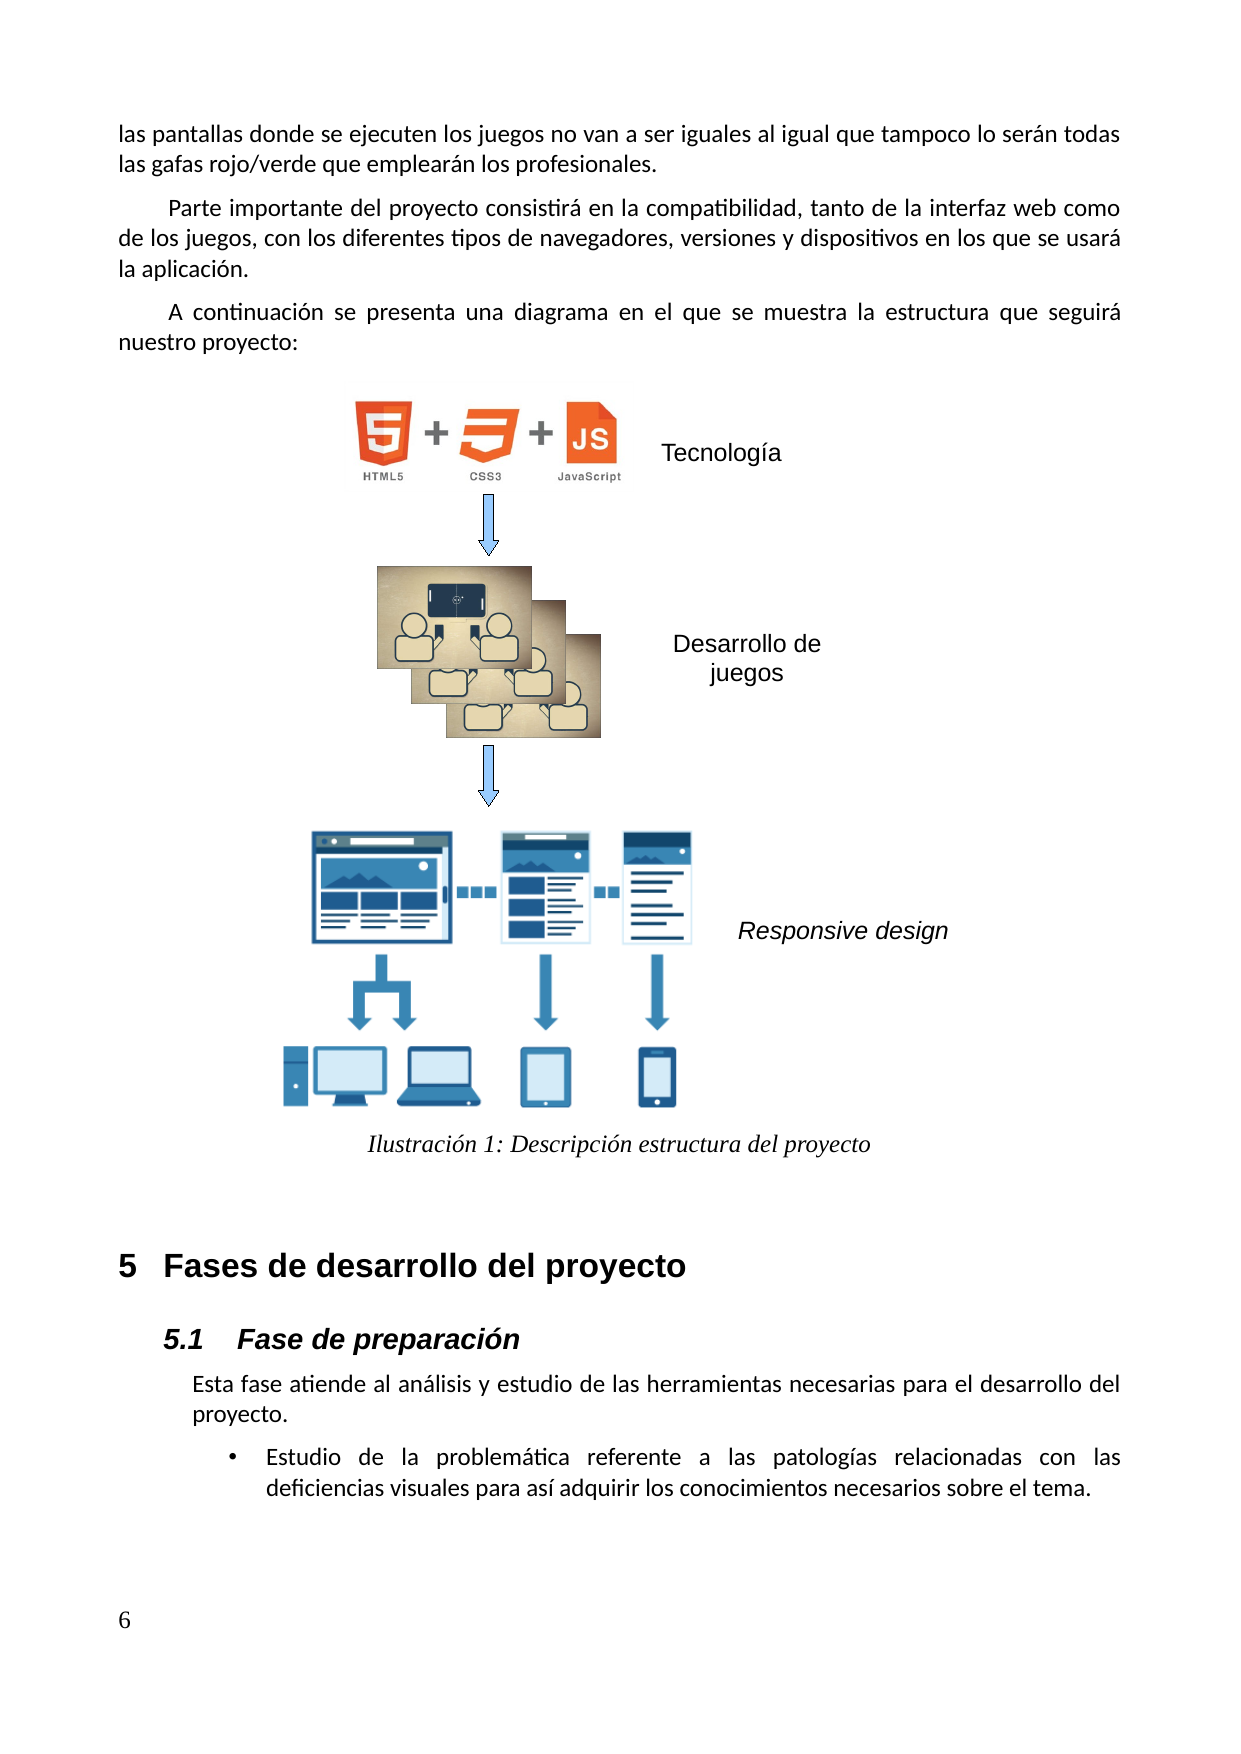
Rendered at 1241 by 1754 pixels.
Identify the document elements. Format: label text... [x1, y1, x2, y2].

text A continuación se presenta una diagrama en el que se muestra la estructura que seguirá nuestro proyecto: [118, 296, 1122, 357]
text Ilustración 1: Descripción estructura del proyecto [275, 394, 966, 1158]
list Estudio de la problemática referente a las patologías relacionadas con las deficiencias visuales para así adquirir los conocimientos necesarios sobre el tema. [228, 1441, 1122, 1502]
picture [377, 566, 601, 738]
text Esta fase atiende al análisis y estudio de las herramientas necesarias para el desarrollo del proyecto. [192, 1368, 1122, 1429]
picture [275, 808, 703, 1130]
picture [344, 381, 634, 492]
text Parte importante del proyecto consistirá en la compatibilidad, tanto de la interfaz web como de los juegos, con los diferentes tipos de navegadores, versiones y dispositivos en los que se usará la aplicación. [118, 192, 1122, 283]
subtitle Fases de desarrollo del proyecto [118, 1246, 1122, 1285]
text las pantallas donde se ejecuten los juegos no van a ser iguales al igual que tampoco lo serán todas las gafas rojo/verde que emplearán los profesionales. [118, 118, 1122, 179]
subtitle Fase de preparación [163, 1322, 1122, 1355]
